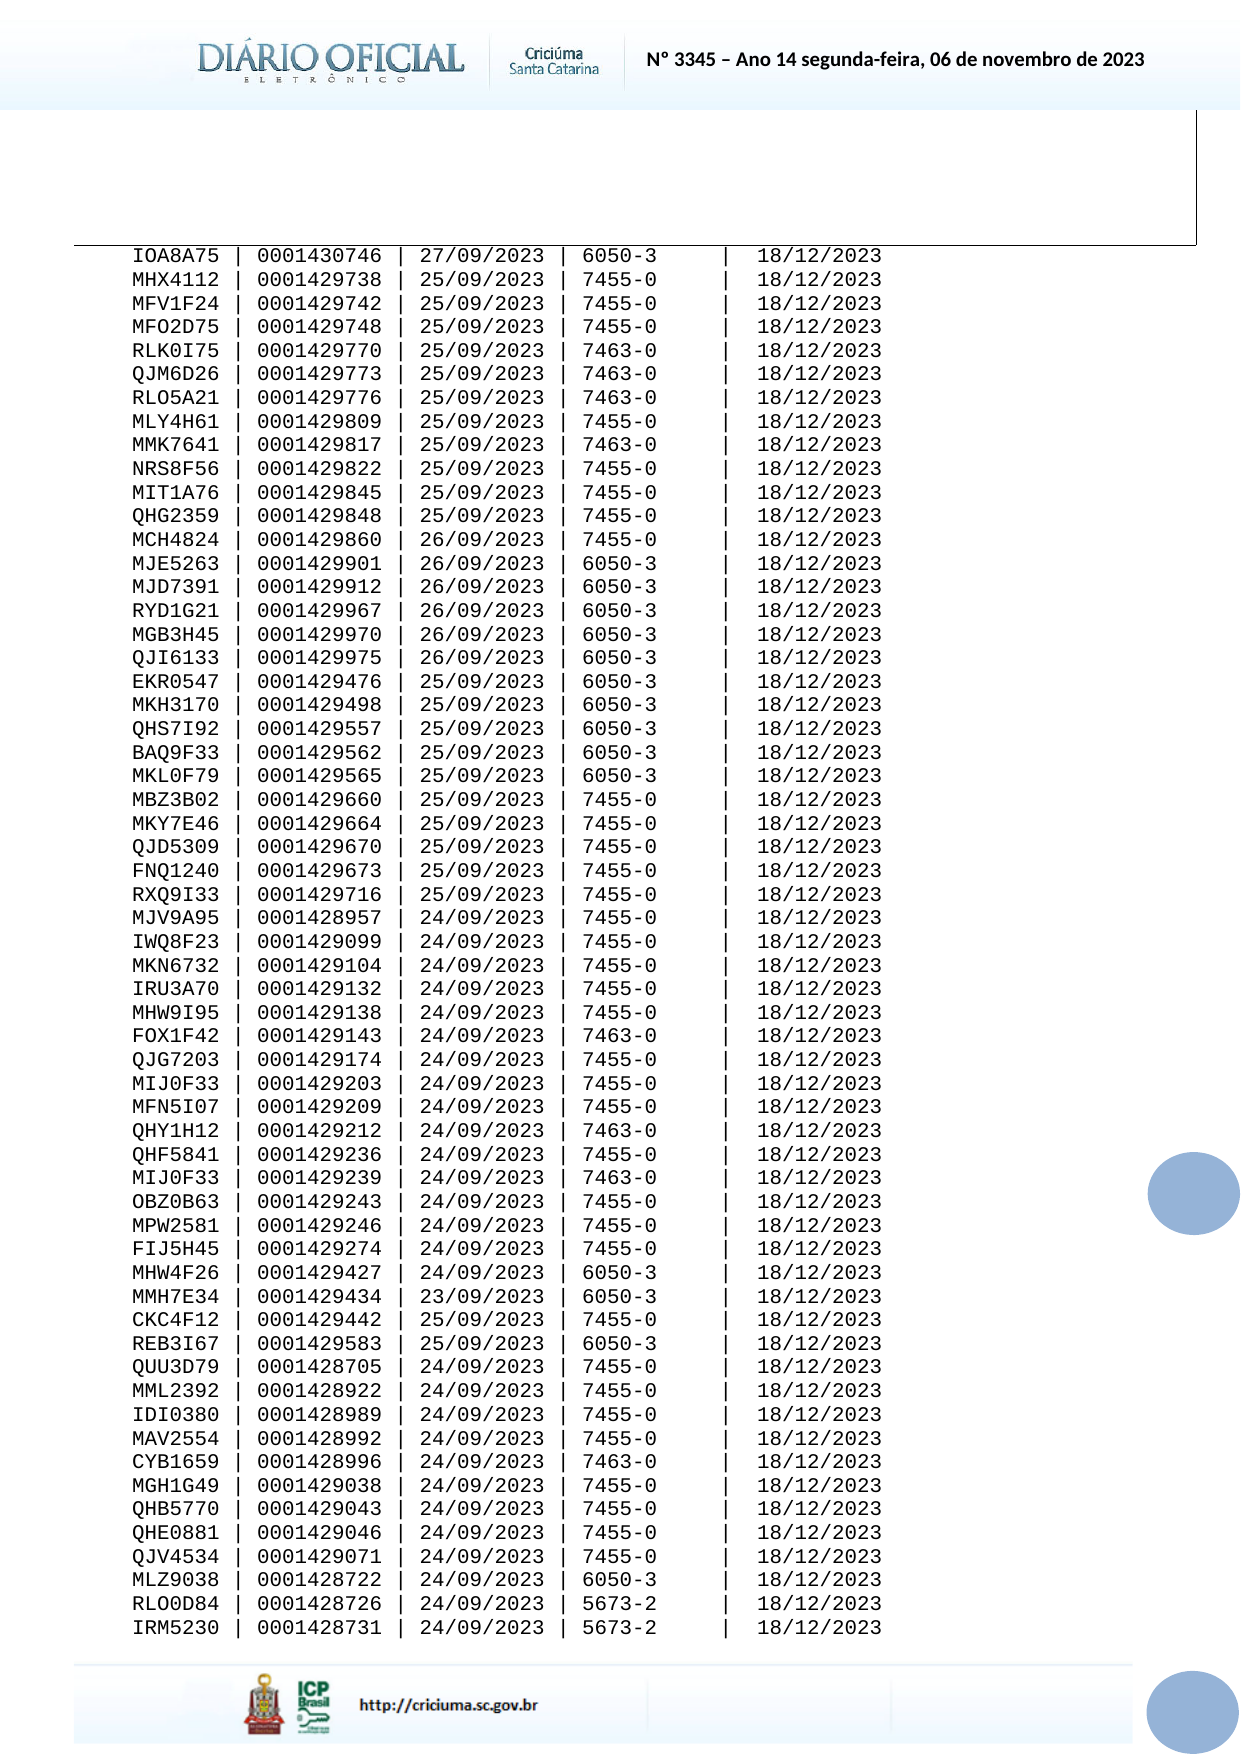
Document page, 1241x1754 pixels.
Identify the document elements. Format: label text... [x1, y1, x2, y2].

text FNQ1240 | 0001429673 | 25/09/2023 | 7455-0 | 18/12/2023 [44, 860, 1196, 884]
text QHS7I92 | 0001429557 | 25/09/2023 | 6050-3 | 18/12/2023 [44, 718, 1196, 742]
text MJV9A95 | 0001428957 | 24/09/2023 | 7455-0 | 18/12/2023 [44, 907, 1196, 931]
text CYB1659 | 0001428996 | 24/09/2023 | 7463-0 | 18/12/2023 [44, 1451, 1196, 1475]
text RLO0D84 | 0001428726 | 24/09/2023 | 5673-2 | 18/12/2023 [44, 1593, 1196, 1617]
text QHY1H12 | 0001429212 | 24/09/2023 | 7463-0 | 18/12/2023 [44, 1120, 1196, 1144]
text QUU3D79 | 0001428705 | 24/09/2023 | 7455-0 | 18/12/2023 [44, 1357, 1196, 1380]
text RLK0I75 | 0001429770 | 25/09/2023 | 7463-0 | 18/12/2023 [44, 340, 1196, 363]
text MKH3170 | 0001429498 | 25/09/2023 | 6050-3 | 18/12/2023 [44, 694, 1196, 718]
text RLO5A21 | 0001429776 | 25/09/2023 | 7463-0 | 18/12/2023 [44, 387, 1196, 411]
text MHW9I95 | 0001429138 | 24/09/2023 | 7455-0 | 18/12/2023 [44, 1002, 1196, 1026]
text MCH4824 | 0001429860 | 26/09/2023 | 7455-0 | 18/12/2023 [44, 529, 1196, 553]
text MIJ0F33 | 0001429239 | 24/09/2023 | 7463-0 | 18/12/2023 [44, 1167, 1157, 1191]
text IOA8A75 | 0001430746 | 27/09/2023 | 6050-3 | 18/12/2023 [44, 245, 1196, 269]
text BAQ9F33 | 0001429562 | 25/09/2023 | 6050-3 | 18/12/2023 [44, 742, 1196, 765]
text MJD7391 | 0001429912 | 26/09/2023 | 6050-3 | 18/12/2023 [44, 576, 1196, 600]
text MKN6732 | 0001429104 | 24/09/2023 | 7455-0 | 18/12/2023 [44, 954, 1196, 978]
text QJG7203 | 0001429174 | 24/09/2023 | 7455-0 | 18/12/2023 [44, 1049, 1196, 1073]
text QHB5770 | 0001429043 | 24/09/2023 | 7455-0 | 18/12/2023 [44, 1498, 1196, 1522]
text FOX1F42 | 0001429143 | 24/09/2023 | 7463-0 | 18/12/2023 [44, 1026, 1196, 1049]
text QHG2359 | 0001429848 | 25/09/2023 | 7455-0 | 18/12/2023 [44, 505, 1196, 529]
text CKC4F12 | 0001429442 | 25/09/2023 | 7455-0 | 18/12/2023 [44, 1309, 1196, 1333]
text MBZ3B02 | 0001429660 | 25/09/2023 | 7455-0 | 18/12/2023 [44, 789, 1196, 813]
text IWQ8F23 | 0001429099 | 24/09/2023 | 7455-0 | 18/12/2023 [44, 931, 1196, 954]
text RXQ9I33 | 0001429716 | 25/09/2023 | 7455-0 | 18/12/2023 [44, 884, 1196, 907]
text IRM5230 | 0001428731 | 24/09/2023 | 5673-2 | 18/12/2023 [44, 1617, 1196, 1640]
text EKR0547 | 0001429476 | 25/09/2023 | 6050-3 | 18/12/2023 [44, 671, 1196, 694]
text IRU3A70 | 0001429132 | 24/09/2023 | 7455-0 | 18/12/2023 [44, 978, 1196, 1002]
text MGH1G49 | 0001429038 | 24/09/2023 | 7455-0 | 18/12/2023 [44, 1475, 1196, 1498]
text MGB3H45 | 0001429970 | 26/09/2023 | 6050-3 | 18/12/2023 [44, 623, 1196, 647]
text MHX4112 | 0001429738 | 25/09/2023 | 7455-0 | 18/12/2023 [44, 269, 1196, 292]
text MMK7641 | 0001429817 | 25/09/2023 | 7463-0 | 18/12/2023 [44, 434, 1196, 458]
text MFO2D75 | 0001429748 | 25/09/2023 | 7455-0 | 18/12/2023 [44, 316, 1196, 340]
text MMH7E34 | 0001429434 | 23/09/2023 | 6050-3 | 18/12/2023 [44, 1286, 1196, 1309]
text MIT1A76 | 0001429845 | 25/09/2023 | 7455-0 | 18/12/2023 [44, 482, 1196, 505]
text MML2392 | 0001428922 | 24/09/2023 | 7455-0 | 18/12/2023 [44, 1380, 1196, 1404]
text QJI6133 | 0001429975 | 26/09/2023 | 6050-3 | 18/12/2023 [44, 647, 1196, 671]
text MHW4F26 | 0001429427 | 24/09/2023 | 6050-3 | 18/12/2023 [44, 1262, 1196, 1286]
text MLZ9038 | 0001428722 | 24/09/2023 | 6050-3 | 18/12/2023 [44, 1569, 1196, 1593]
text QHE0881 | 0001429046 | 24/09/2023 | 7455-0 | 18/12/2023 [44, 1522, 1196, 1546]
text MJE5263 | 0001429901 | 26/09/2023 | 6050-3 | 18/12/2023 [44, 553, 1196, 576]
text MFV1F24 | 0001429742 | 25/09/2023 | 7455-0 | 18/12/2023 [44, 292, 1196, 316]
text MKY7E46 | 0001429664 | 25/09/2023 | 7455-0 | 18/12/2023 [44, 813, 1196, 836]
text IDI0380 | 0001428989 | 24/09/2023 | 7455-0 | 18/12/2023 [44, 1404, 1196, 1427]
text MLY4H61 | 0001429809 | 25/09/2023 | 7455-0 | 18/12/2023 [44, 411, 1196, 434]
text RYD1G21 | 0001429967 | 26/09/2023 | 6050-3 | 18/12/2023 [44, 600, 1196, 623]
text MAV2554 | 0001428992 | 24/09/2023 | 7455-0 | 18/12/2023 [44, 1427, 1196, 1451]
text QJD5309 | 0001429670 | 25/09/2023 | 7455-0 | 18/12/2023 [44, 836, 1196, 860]
text MIJ0F33 | 0001429203 | 24/09/2023 | 7455-0 | 18/12/2023 [44, 1073, 1196, 1096]
text QHF5841 | 0001429236 | 24/09/2023 | 7455-0 | 18/12/2023 [44, 1144, 1196, 1167]
text NRS8F56 | 0001429822 | 25/09/2023 | 7455-0 | 18/12/2023 [44, 458, 1196, 482]
text MFN5I07 | 0001429209 | 24/09/2023 | 7455-0 | 18/12/2023 [44, 1096, 1196, 1120]
text OBZ0B63 | 0001429243 | 24/09/2023 | 7455-0 | 18/12/2023 [44, 1191, 1153, 1215]
text FIJ5H45 | 0001429274 | 24/09/2023 | 7455-0 | 18/12/2023 [44, 1238, 1196, 1262]
text QJM6D26 | 0001429773 | 25/09/2023 | 7463-0 | 18/12/2023 [44, 363, 1196, 387]
text MKL0F79 | 0001429565 | 25/09/2023 | 6050-3 | 18/12/2023 [44, 765, 1196, 789]
text REB3I67 | 0001429583 | 25/09/2023 | 6050-3 | 18/12/2023 [44, 1333, 1196, 1357]
text QJV4534 | 0001429071 | 24/09/2023 | 7455-0 | 18/12/2023 [44, 1546, 1196, 1569]
text MPW2581 | 0001429246 | 24/09/2023 | 7455-0 | 18/12/2023 [44, 1215, 1196, 1238]
